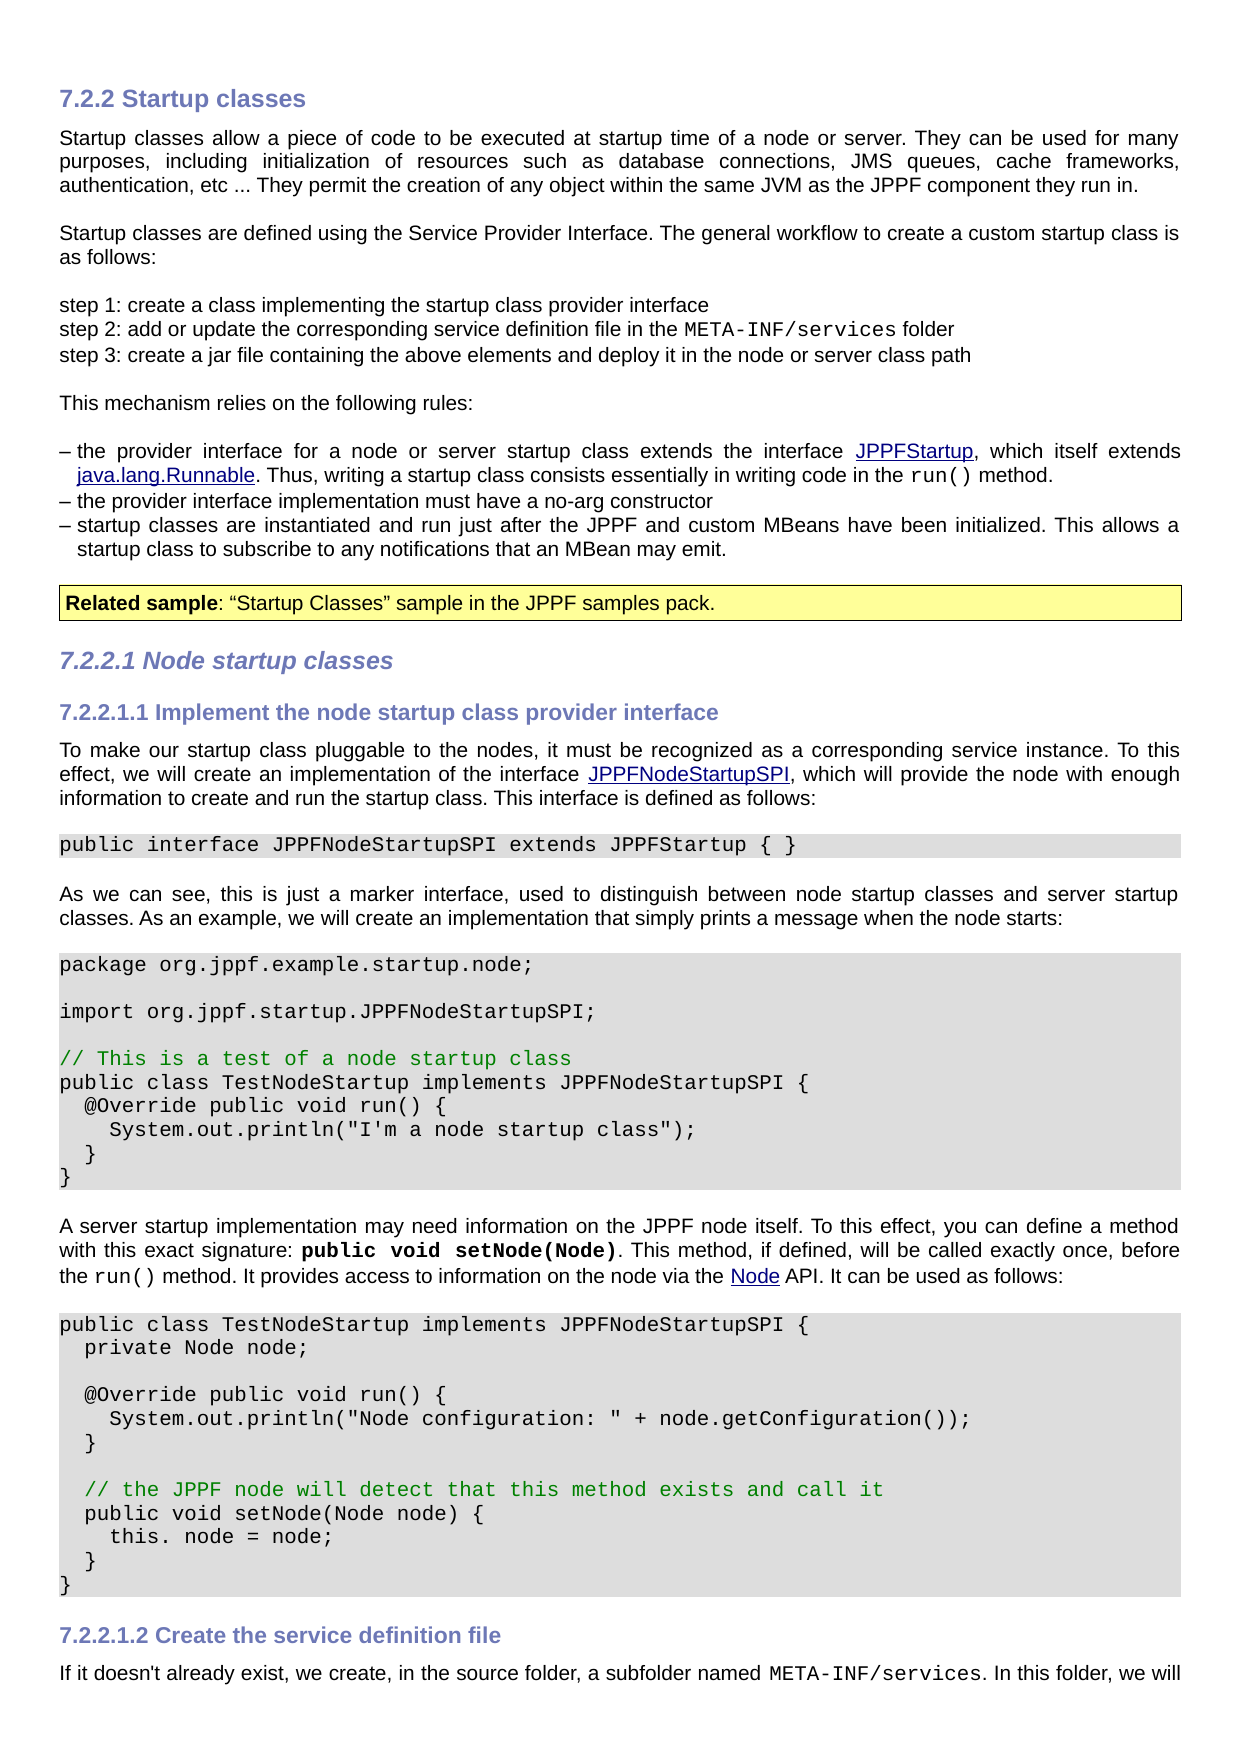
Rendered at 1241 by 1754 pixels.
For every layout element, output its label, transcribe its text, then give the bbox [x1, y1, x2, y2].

text step 3: create a jar file containing the above elements and deploy it in the node or server class path [59, 343, 1181, 367]
text If it doesn't already exist, we create, in the source folder, a subfolder named META-INF/services. In this folder, we will [59, 1661, 1181, 1687]
text Related sample: “Startup Classes” sample in the JPPF samples pack. [60, 586, 1181, 620]
text step 1: create a class implementing the startup class provider interface [59, 293, 1181, 317]
text // the JPPF node will detect that this method exists and call it [59, 1479, 1181, 1503]
text public interface JPPFNodeStartupSPI extends JPPFStartup { } [59, 834, 1181, 858]
list the provider interface implementation must have a no-arg constructor [59, 488, 1181, 513]
text } [59, 1143, 1181, 1166]
text System.out.println("I'm a node startup class"); [59, 1119, 1181, 1143]
text import org.jppf.startup.JPPFNodeStartupSPI; [59, 1001, 1181, 1024]
text Startup classes allow a piece of code to be executed at startup time of a node or server. They can be used for many purposes, including initialization of resources such as database connections, JMS queues, cache frameworks, authentication, etc ... They permit the creation of any object within the same JVM as the JPPF component they run in. [59, 125, 1181, 197]
subtitle Node startup classes [59, 646, 1181, 674]
text } [59, 1550, 1181, 1574]
text @Override public void run() { [59, 1095, 1181, 1119]
text this. node = node; [59, 1526, 1181, 1550]
subtitle Startup classes [59, 84, 1181, 113]
text public void setNode(Node node) { [59, 1503, 1181, 1526]
text } [59, 1166, 1181, 1190]
text Startup classes are defined using the Service Provider Interface. The general workflow to create a custom startup class is as follows: [59, 221, 1181, 269]
subtitle Implement the node startup class provider interface [59, 699, 1181, 726]
text @Override public void run() { [59, 1384, 1181, 1408]
text To make our startup class pluggable to the nodes, it must be recognized as a corresponding service instance. To this effect, we will create an implementation of the interface JPPFNodeStartupSPI, which will provide the node with enough information to create and run the startup class. This interface is defined as follows: [59, 738, 1181, 810]
list the provider interface for a node or server startup class extends the interface JPPFStartup, which itself extends java.lang.Runnable. Thus, writing a startup class consists essentially in writing code in the run() method. [59, 439, 1181, 488]
text public class TestNodeStartup implements JPPFNodeStartupSPI { [59, 1072, 1181, 1095]
text public class TestNodeStartup implements JPPFNodeStartupSPI { [59, 1313, 1181, 1337]
text } [59, 1574, 1181, 1597]
text A server startup implementation may need information on the JPPF node itself. To this effect, you can define a method with this exact signature: public void setNode(Node). This method, if defined, will be called exactly once, before the run() method. It provides access to information on the node via the Node API. It can be used as follows: [59, 1214, 1181, 1289]
subtitle Create the service definition file [59, 1622, 1181, 1649]
text private Node node; [59, 1337, 1181, 1361]
text // This is a test of a node startup class [59, 1048, 1181, 1072]
text As we can see, this is just a marker interface, used to distinguish between node startup classes and server startup classes. As an example, we will create an implementation that simply prints a message when the node starts: [59, 882, 1181, 929]
text System.out.println("Node configuration: " + node.getConfiguration()); [59, 1408, 1181, 1432]
text } [59, 1432, 1181, 1455]
text step 2: add or update the corresponding service definition file in the META-INF/services folder [59, 317, 1181, 343]
list startup classes are instantiated and run just after the JPPF and custom MBeans have been initialized. This allows a startup class to subscribe to any notifications that an MBean may emit. [59, 513, 1181, 561]
text This mechanism relies on the following rules: [59, 391, 1181, 415]
text package org.jppf.example.startup.node; [59, 953, 1181, 977]
